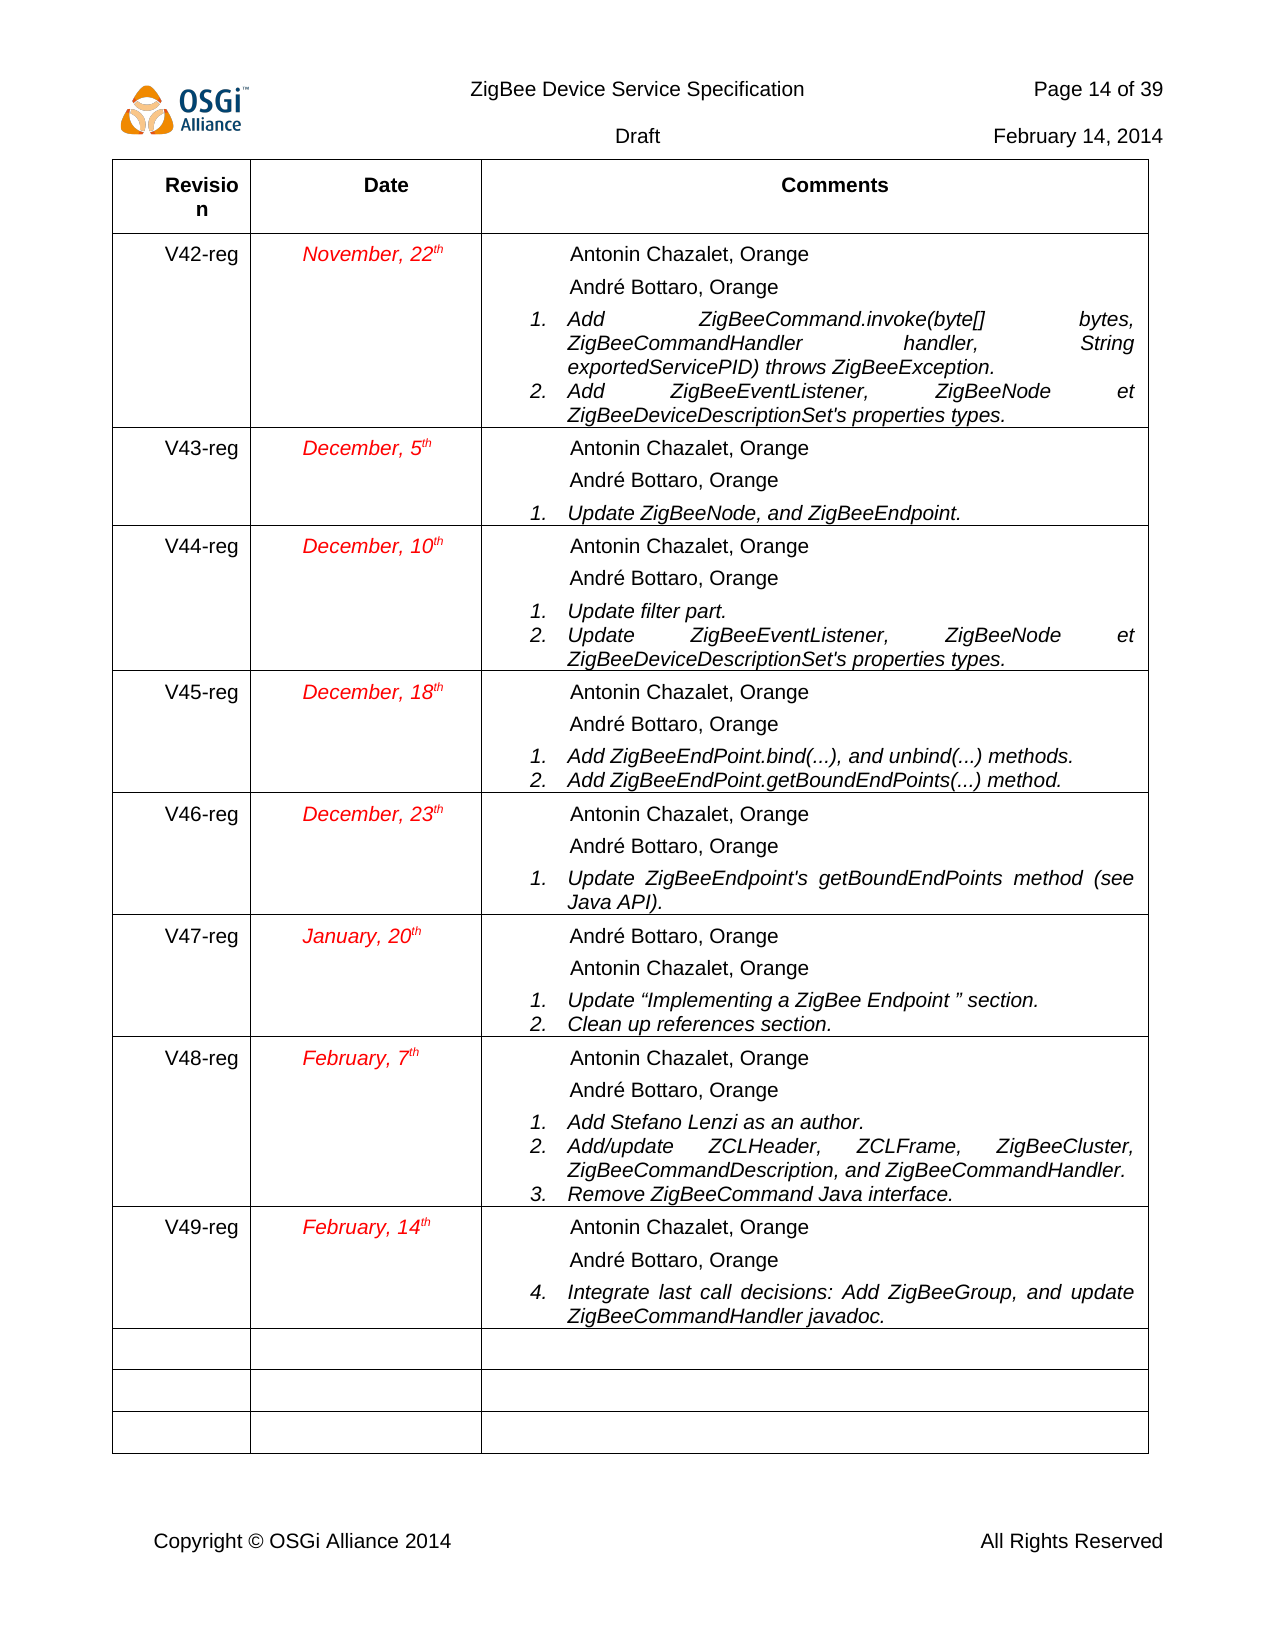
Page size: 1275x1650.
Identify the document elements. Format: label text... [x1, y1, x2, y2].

table_cell [251, 1370, 481, 1411]
table_cell Antonin Chazalet, Orange André Bottaro, Orange Integrate last call decisions: Add ZigBeeGroup, and update ZigBeeCommandHandler javadoc. [482, 1207, 1148, 1328]
table_cell V43-reg [113, 428, 250, 524]
table_cell February, 7th [251, 1037, 481, 1206]
table_cell [482, 1412, 1148, 1453]
table_cell V47-reg [113, 915, 250, 1036]
table_cell January, 20th [251, 915, 481, 1036]
table_cell V49-reg [113, 1207, 250, 1328]
table_cell [482, 1370, 1148, 1411]
table_cell December, 18th [251, 671, 481, 792]
table_cell December, 23th [251, 793, 481, 914]
table_cell Antonin Chazalet, Orange André Bottaro, Orange Add Stefano Lenzi as an author. Add/update ZCLHeader, ZCLFrame, ZigBeeCluster, ZigBeeCommandDescription, and ZigBeeCommandHandler. Remove ZigBeeCommand Java interface. [482, 1037, 1148, 1206]
table_cell Antonin Chazalet, Orange André Bottaro, Orange Add ZigBeeCommand.invoke(byte[] bytes, ZigBeeCommandHandler handler, String exportedServicePID) throws ZigBeeException. Add ZigBeeEventListener, ZigBeeNode et ZigBeeDeviceDescriptionSet's properties types. [482, 234, 1148, 427]
table_cell [251, 1329, 481, 1369]
table_cell December, 5th [251, 428, 481, 524]
table_header Comments [482, 160, 1148, 233]
table_cell André Bottaro, Orange Antonin Chazalet, Orange Update “Implementing a ZigBee Endpoint ” section. Clean up references section. [482, 915, 1148, 1036]
table_cell V48-reg [113, 1037, 250, 1206]
table_cell Antonin Chazalet, Orange André Bottaro, Orange Update ZigBeeEndpoint's getBoundEndPoints method (see Java API). [482, 793, 1148, 914]
table_cell [251, 1412, 481, 1453]
table_cell V44-reg [113, 526, 250, 670]
table_header Revision [113, 160, 250, 233]
table_cell December, 10th [251, 526, 481, 670]
picture [113, 78, 257, 142]
table_cell November, 22th [251, 234, 481, 427]
table_cell Antonin Chazalet, Orange André Bottaro, Orange Add ZigBeeEndPoint.bind(...), and unbind(...) methods. Add ZigBeeEndPoint.getBoundEndPoints(...) method. [482, 671, 1148, 792]
table_cell Antonin Chazalet, Orange André Bottaro, Orange Update ZigBeeNode, and ZigBeeEndpoint. [482, 428, 1148, 524]
table_cell V46-reg [113, 793, 250, 914]
table_cell [113, 1329, 250, 1369]
table_cell [113, 1370, 250, 1411]
table_cell V42-reg [113, 234, 250, 427]
table_cell V45-reg [113, 671, 250, 792]
table_cell February, 14th [251, 1207, 481, 1328]
table_cell [482, 1329, 1148, 1369]
table_cell Antonin Chazalet, Orange André Bottaro, Orange Update filter part. Update ZigBeeEventListener, ZigBeeNode et ZigBeeDeviceDescriptionSet's properties types. [482, 526, 1148, 670]
table_cell [113, 1412, 250, 1453]
table_header Date [251, 160, 481, 233]
